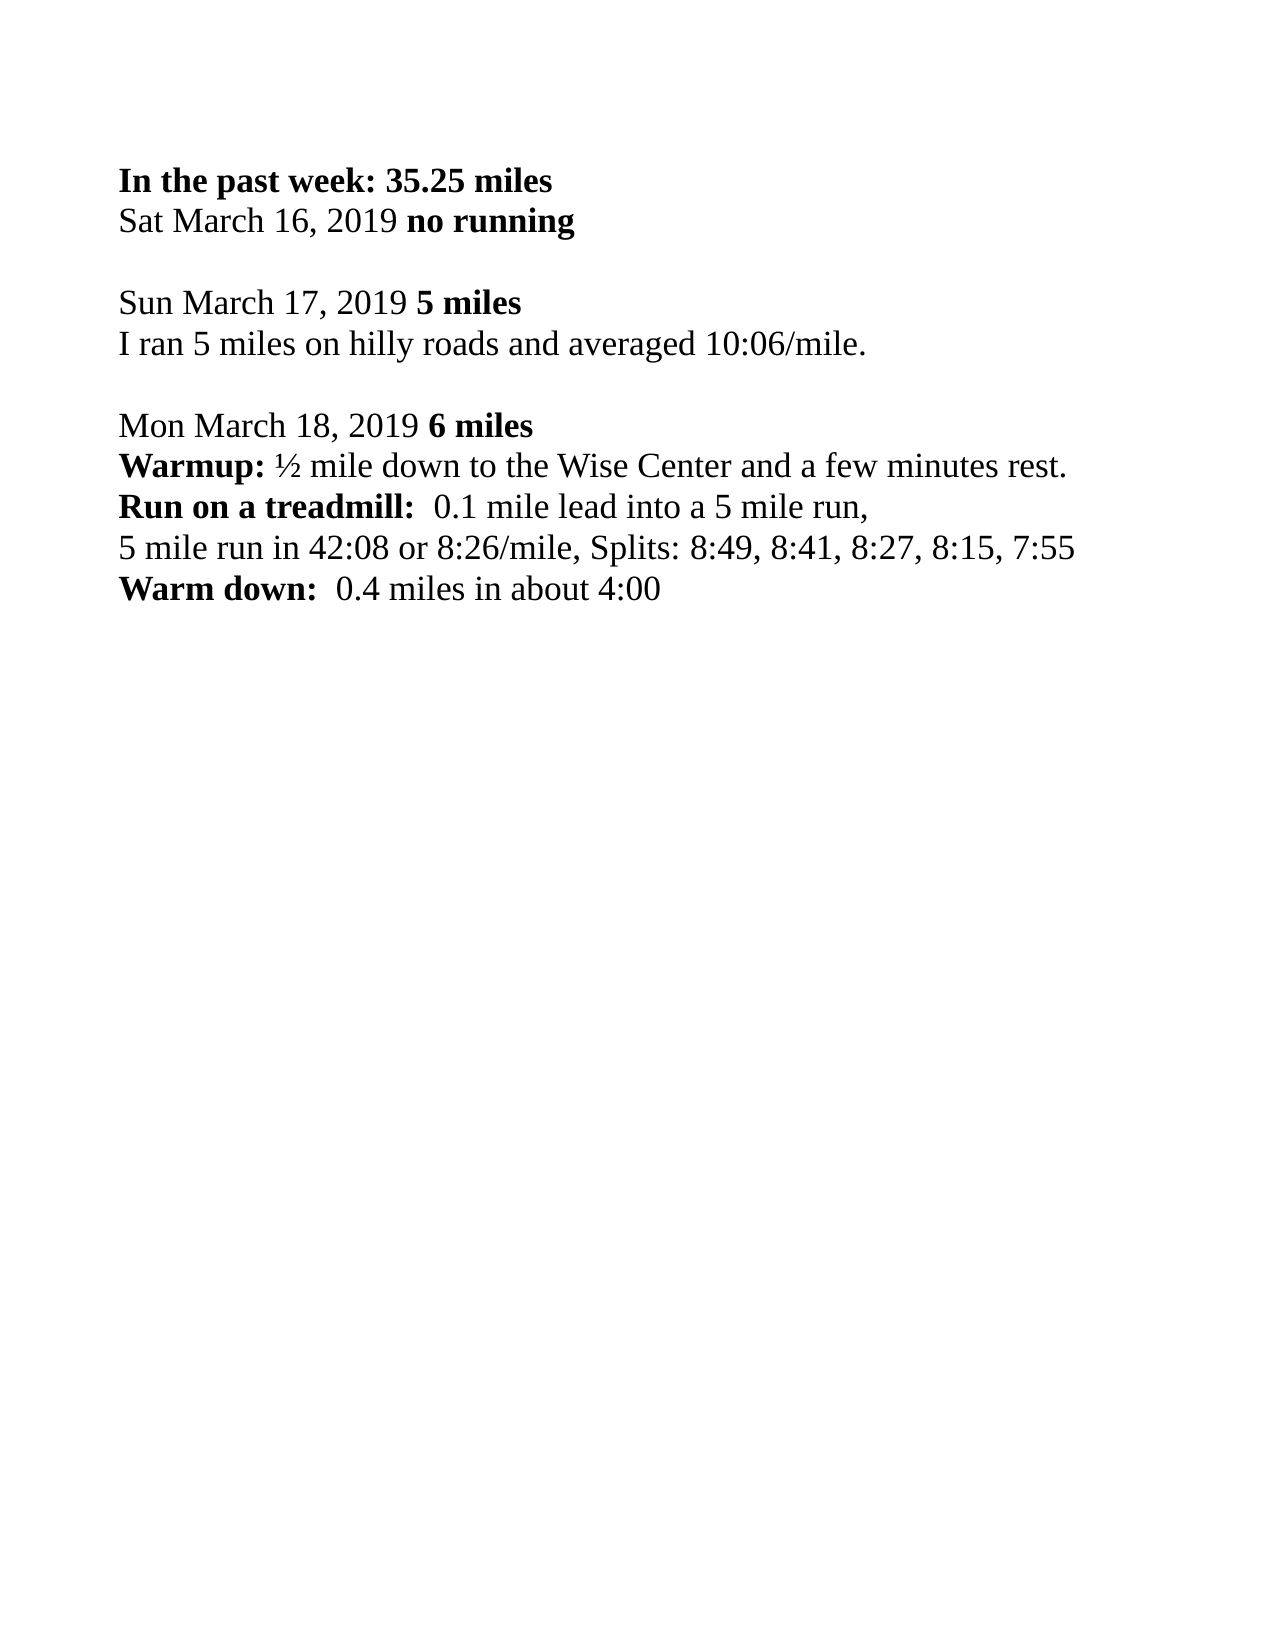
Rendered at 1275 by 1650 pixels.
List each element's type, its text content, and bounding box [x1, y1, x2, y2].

text Warm down: 0.4 miles in about 4:00 [118, 567, 1161, 608]
text Run on a treadmill: 0.1 mile lead into a 5 mile run, [118, 486, 1161, 526]
text Sat March 16, 2019 no running [118, 200, 1161, 241]
text Mon March 18, 2019 6 miles [118, 404, 1161, 445]
text 5 mile run in 42:08 or 8:26/mile, Splits: 8:49, 8:41, 8:27, 8:15, 7:55 [118, 526, 1161, 567]
text Sun March 17, 2019 5 miles [118, 281, 1161, 322]
text Warmup: ½ mile down to the Wise Center and a few minutes rest. [118, 445, 1161, 486]
text I ran 5 miles on hilly roads and averaged 10:06/mile. [118, 322, 1161, 363]
text In the past week: 35.25 miles [118, 159, 1161, 200]
